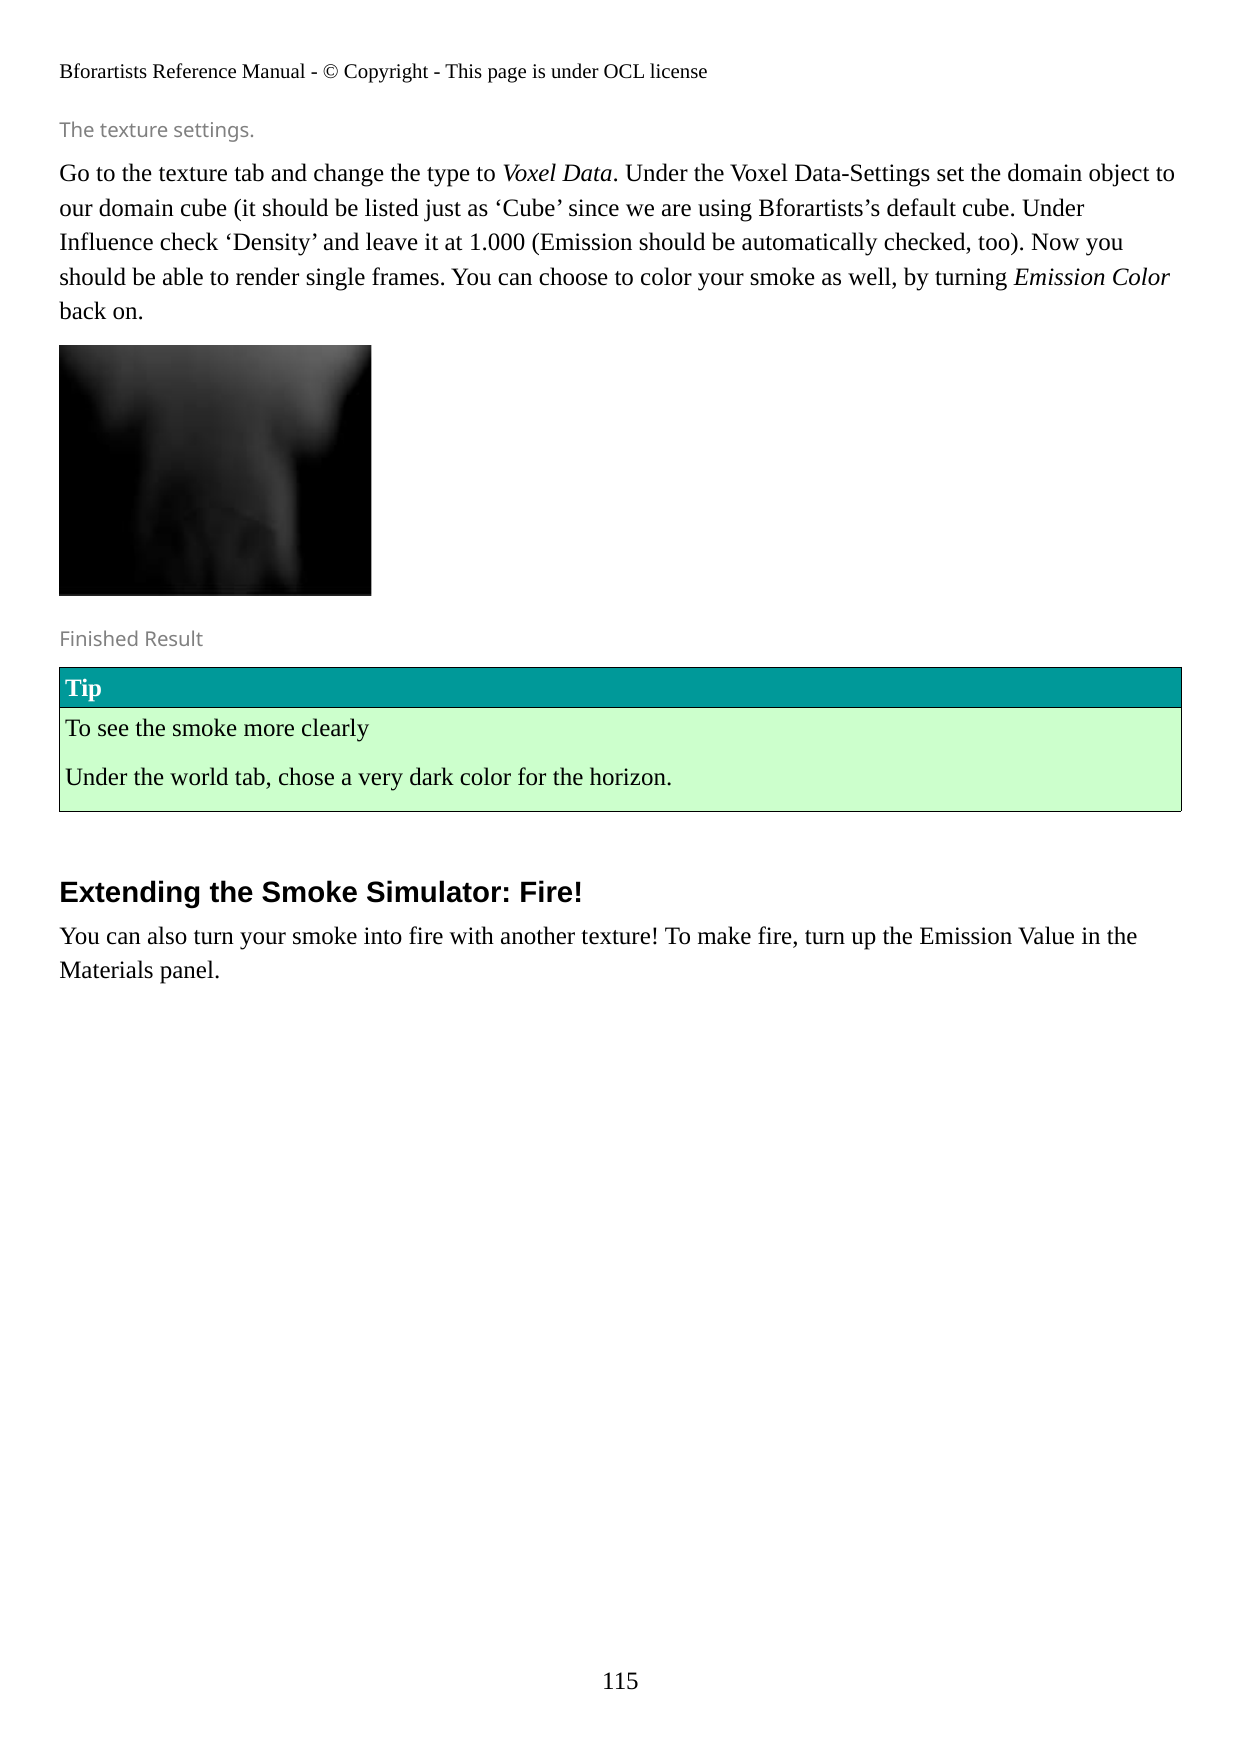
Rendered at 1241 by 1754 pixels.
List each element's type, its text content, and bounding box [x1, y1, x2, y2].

table_header Tip [60, 668, 1181, 707]
text The texture settings. [59, 113, 1181, 144]
table_cell To see the smoke more clearly Under the world tab, chose a very dark color for the horizon. [60, 708, 1181, 811]
picture [59, 345, 372, 596]
subtitle Extending the Smoke Simulator: Fire! [59, 875, 1181, 908]
text Finished Result [59, 621, 1181, 652]
text You can also turn your smoke into fire with another texture! To make fire, turn up the Emission Value in the Materials panel. [59, 921, 1181, 984]
text Go to the texture tab and change the type to Voxel Data. Under the Voxel Data-Settings set the domain object to our domain cube (it should be listed just as ‘Cube’ since we are using Bforartists’s default cube. Under Influence check ‘Density’ and leave it at 1.000 (Emission should be automatically checked, too). Now you should be able to render single frames. You can choose to color your smoke as well, by turning Emission Color back on. [59, 158, 1181, 325]
